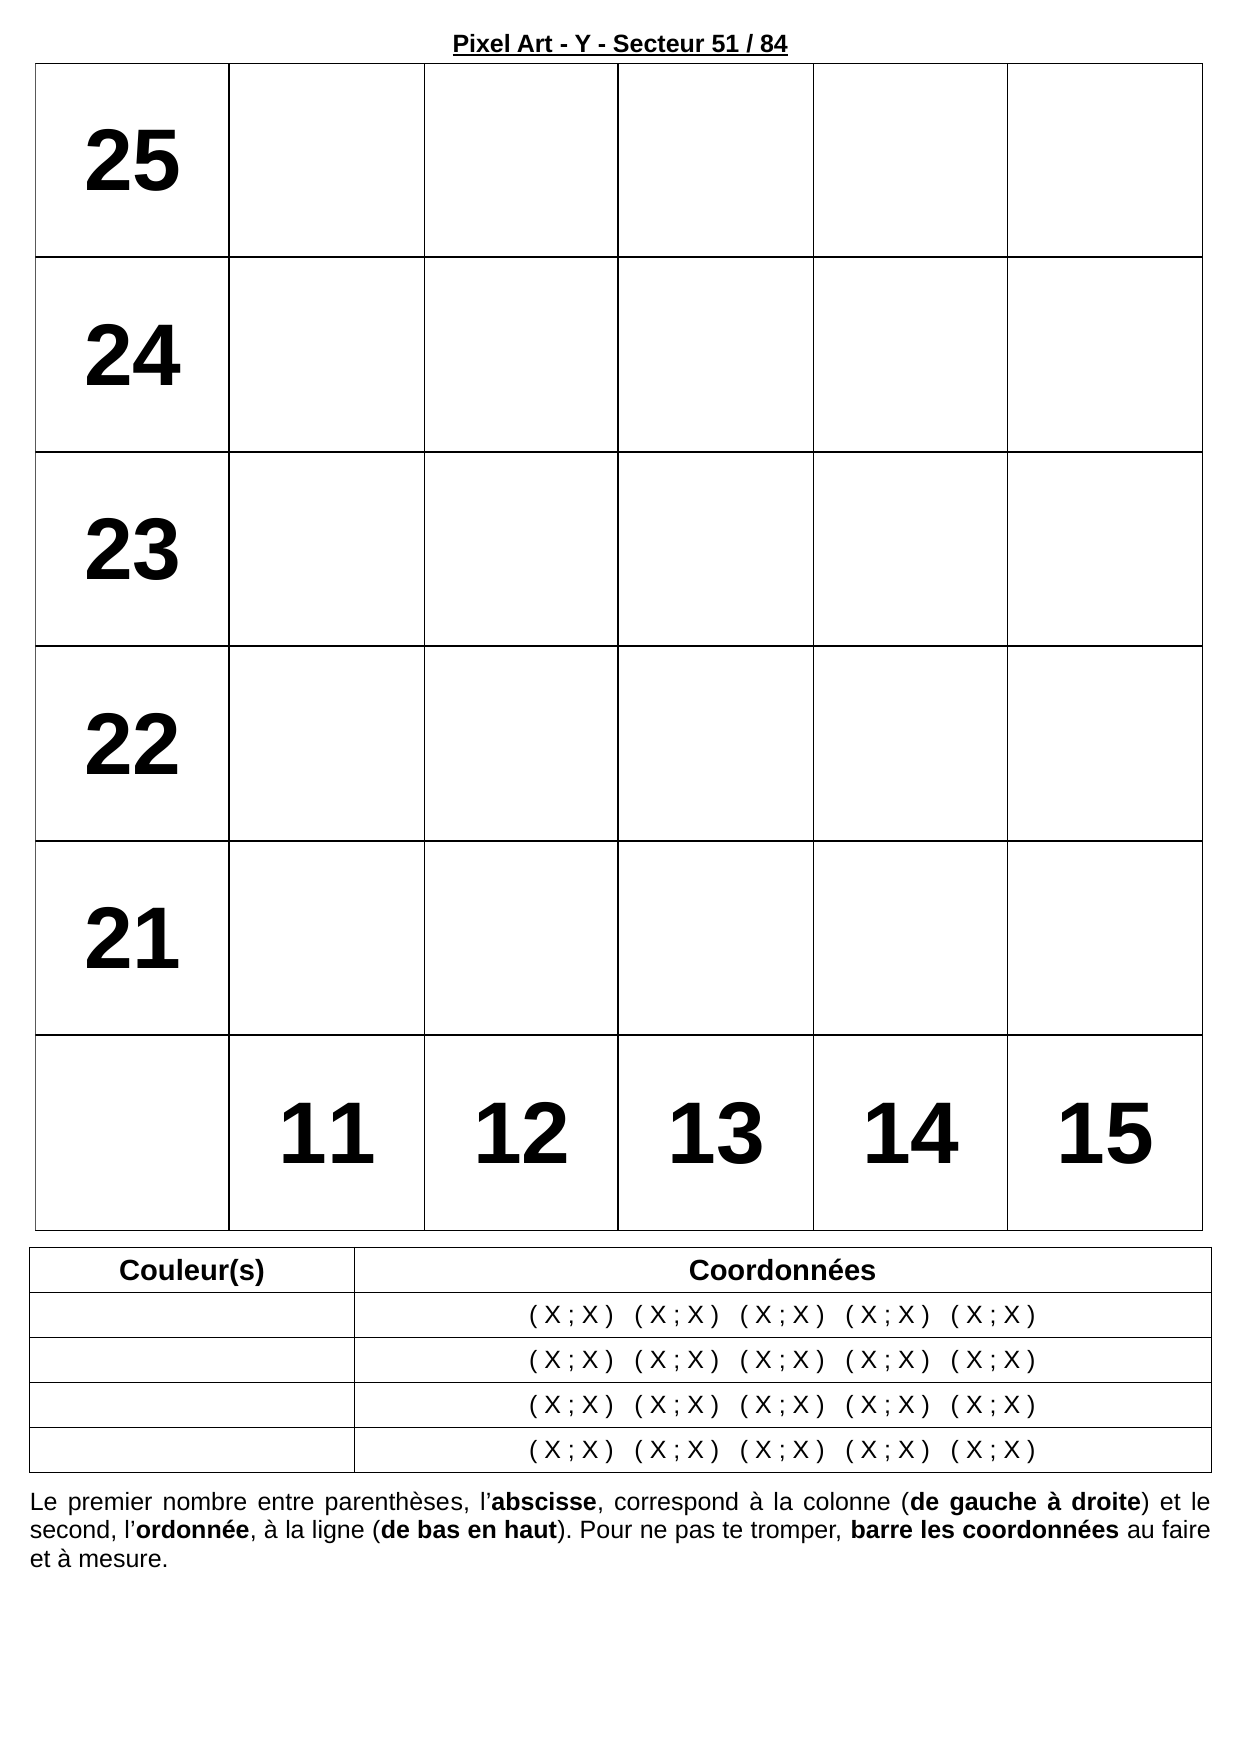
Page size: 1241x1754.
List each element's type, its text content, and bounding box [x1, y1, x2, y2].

text Le premier nombre entre parenthèses, l’abscisse, correspond à la colonne (de gauche à droite) et le second, l’ordonnée, à la ligne (de bas en haut). Pour ne pas te tromper, barre les coordonnées au faire et à mesure. [29, 1487, 1211, 1573]
table_cell [30, 1428, 354, 1472]
table_header Couleur(s) [30, 1248, 354, 1292]
table_cell [30, 1383, 354, 1427]
text Pixel Art - Y - Secteur 51 / 84 [29, 29, 1211, 58]
table_cell [30, 1293, 354, 1337]
table_cell [30, 1338, 354, 1382]
table_cell ( X ; X ) ( X ; X ) ( X ; X ) ( X ; X ) ( X ; X ) [355, 1383, 1211, 1427]
table_cell ( X ; X ) ( X ; X ) ( X ; X ) ( X ; X ) ( X ; X ) [355, 1293, 1211, 1337]
table_cell ( X ; X ) ( X ; X ) ( X ; X ) ( X ; X ) ( X ; X ) [355, 1428, 1211, 1472]
table_header Coordonnées [355, 1248, 1211, 1292]
table_cell ( X ; X ) ( X ; X ) ( X ; X ) ( X ; X ) ( X ; X ) [355, 1338, 1211, 1382]
